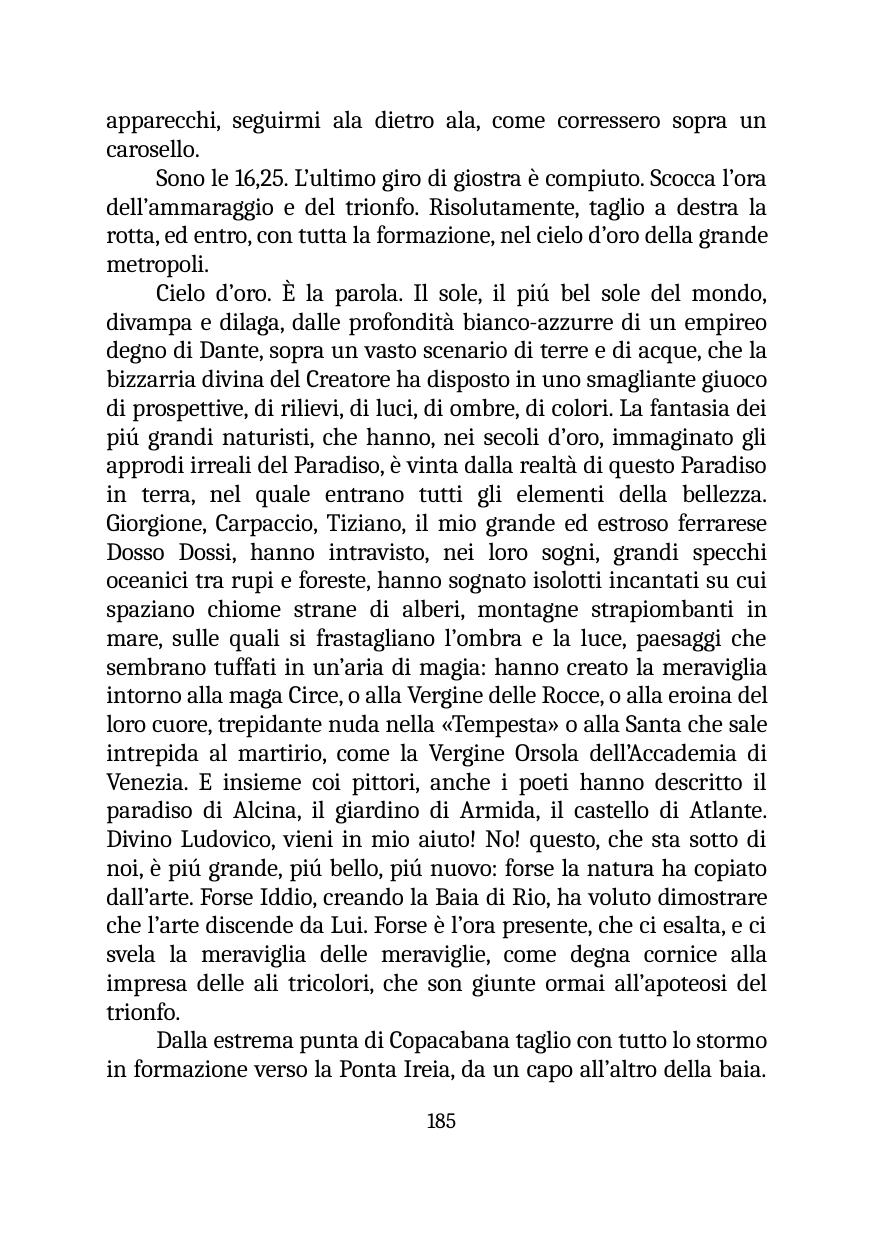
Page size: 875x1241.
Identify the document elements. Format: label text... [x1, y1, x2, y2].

text apparecchi, seguirmi ala dietro ala, come corressero sopra un carosello. [106, 106, 768, 164]
text Sono le 16,25. L’ultimo giro di giostra è compiuto. Scocca l’ora dell’ammaraggio e del trionfo. Risolutamente, taglio a destra la rotta, ed entro, con tutta la formazione, nel cielo d’oro della grande metropoli. [106, 164, 768, 279]
text Dalla estrema punta di Copacabana taglio con tutto lo stormo in formazione verso la Ponta Ireia, da un capo all’altro della baia. [106, 1026, 768, 1084]
text Cielo d’oro. È la parola. Il sole, il piú bel sole del mondo, divampa e dilaga, dalle profondità bianco-azzurre di un empireo degno di Dante, sopra un vasto scenario di terre e di acque, che la bizzarria divina del Creatore ha disposto in uno smagliante giuoco di prospettive, di rilievi, di luci, di ombre, di colori. La fantasia dei piú grandi naturisti, che hanno, nei secoli d’oro, immaginato gli approdi irreali del Paradiso, è vinta dalla realtà di questo Paradiso in terra, nel quale entrano tutti gli elementi della bellezza. Giorgione, Carpaccio, Tiziano, il mio grande ed estroso ferrarese Dosso Dossi, hanno intravisto, nei loro sogni, grandi specchi oceanici tra rupi e foreste, hanno sognato isolotti incantati su cui spaziano chiome strane di alberi, montagne strapiombanti in mare, sulle quali si frastagliano l’ombra e la luce, paesaggi che sembrano tuffati in un’aria di magia: hanno creato la meraviglia intorno alla maga Circe, o alla Vergine delle Rocce, o alla eroina del loro cuore, trepidante nuda nella «Tempesta» o alla Santa che sale intrepida al martirio, come la Vergine Orsola dell’Accademia di Venezia. E insieme coi pittori, anche i poeti hanno descritto il paradiso di Alcina, il giardino di Armida, il castello di Atlante. Divino Ludovico, vieni in mio aiuto! No! questo, che sta sotto di noi, è piú grande, piú bello, piú nuovo: forse la natura ha copiato dall’arte. Forse Iddio, creando la Baia di Rio, ha voluto dimostrare che l’arte discende da Lui. Forse è l’ora presente, che ci esalta, e ci svela la meraviglia delle meraviglie, come degna cornice alla impresa delle ali tricolori, che son giunte ormai all’apoteosi del trionfo. [106, 279, 768, 1026]
